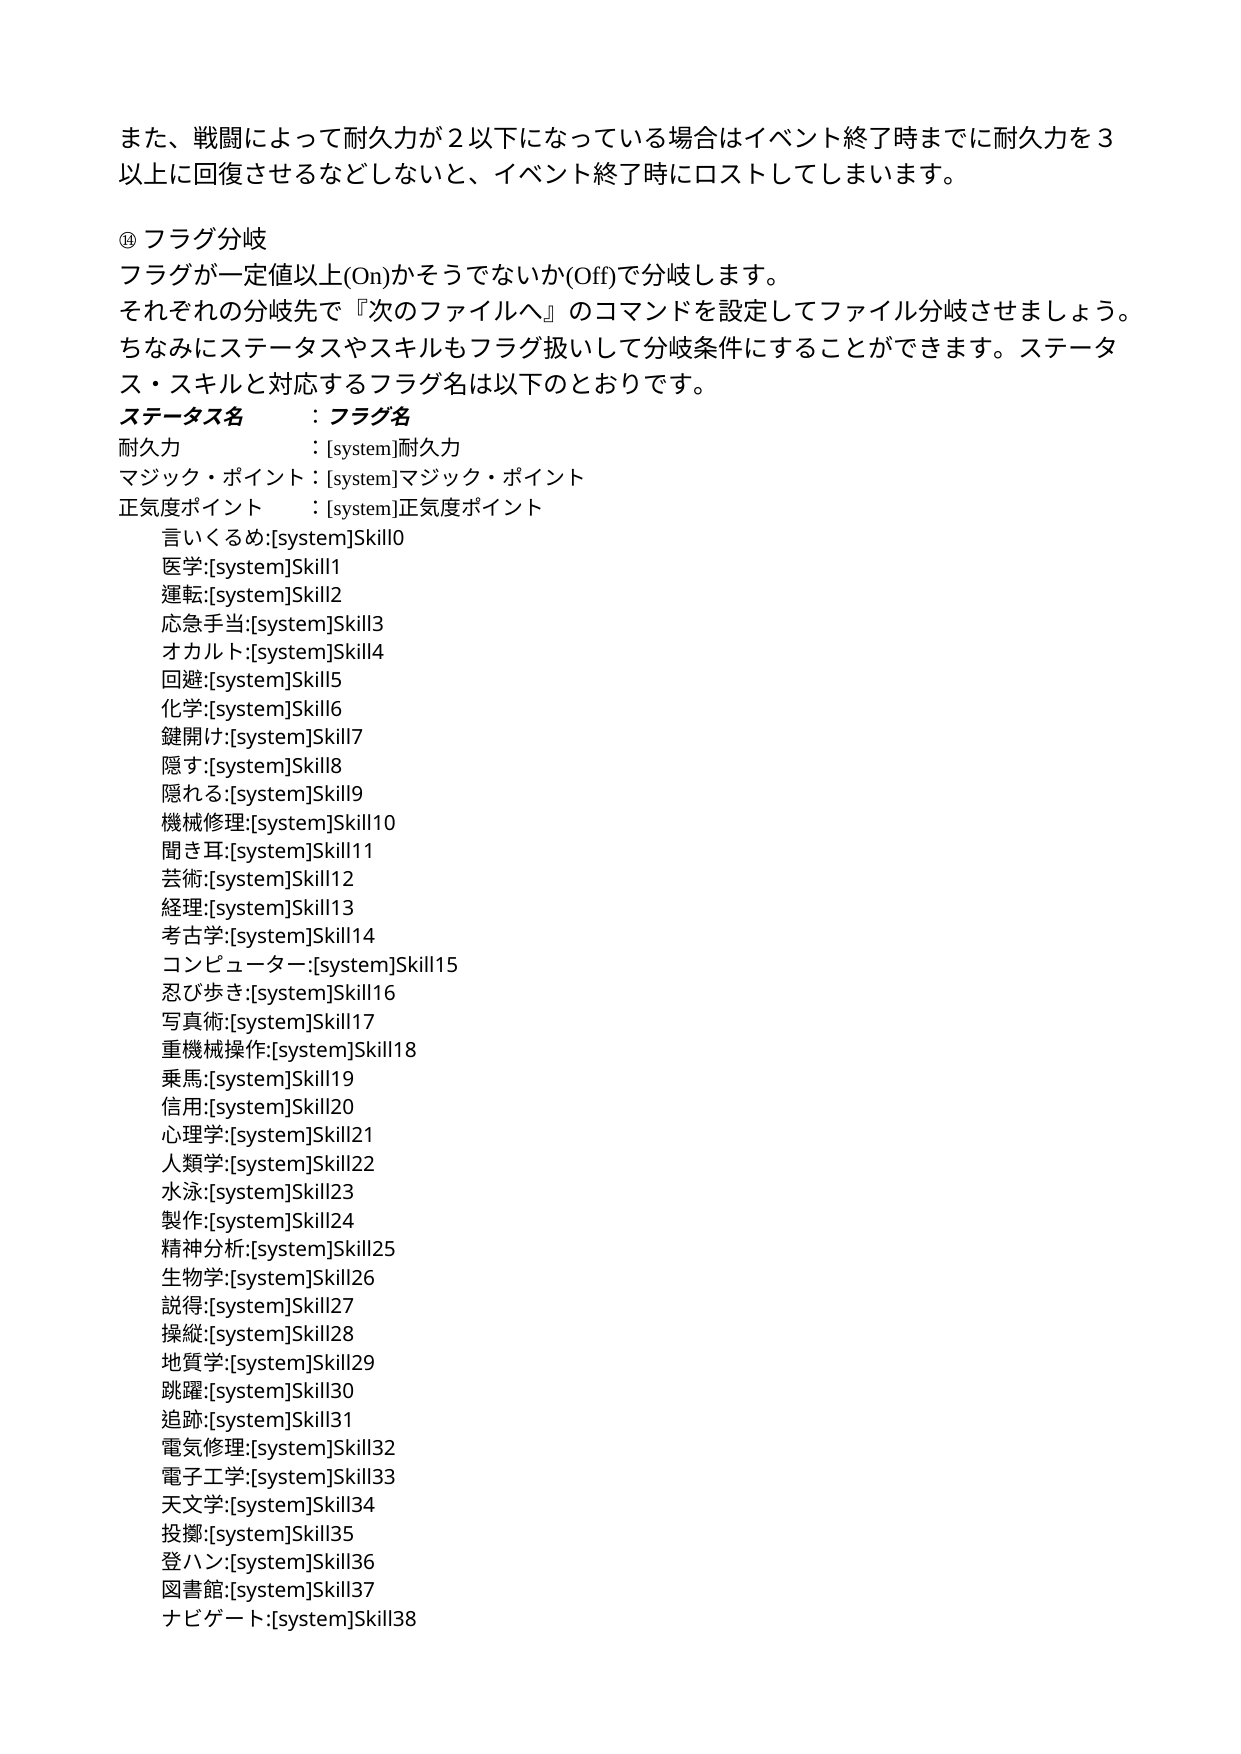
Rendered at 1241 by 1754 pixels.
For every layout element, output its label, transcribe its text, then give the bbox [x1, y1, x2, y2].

text 鍵開け:[system]Skill7 [118, 722, 1122, 751]
text 信用:[system]Skill20 [118, 1092, 1122, 1121]
text 図書館:[system]Skill37 [118, 1576, 1122, 1604]
text 運転:[system]Skill2 [118, 580, 1122, 609]
text 聞き耳:[system]Skill11 [118, 836, 1122, 864]
text 心理学:[system]Skill21 [118, 1121, 1122, 1149]
text 生物学:[system]Skill26 [118, 1263, 1122, 1291]
text フラグが一定値以上(On)かそうでないか(Off)で分岐します。 [118, 256, 1122, 292]
text 製作:[system]Skill24 [118, 1206, 1122, 1234]
text 機械修理:[system]Skill10 [118, 808, 1122, 836]
text 乗馬:[system]Skill19 [118, 1064, 1122, 1092]
text 人類学:[system]Skill22 [118, 1149, 1122, 1177]
text 地質学:[system]Skill29 [118, 1348, 1122, 1376]
text 跳躍:[system]Skill30 [118, 1376, 1122, 1405]
text 投擲:[system]Skill35 [118, 1519, 1122, 1547]
text 隠れる:[system]Skill9 [118, 779, 1122, 808]
text ステータス名 ：フラグ名 [118, 401, 1122, 431]
text また、戦闘によって耐久力が２以下になっている場合はイベント終了時までに耐久力を３以上に回復させるなどしないと、イベント終了時にロストしてしまいます。 [118, 118, 1122, 191]
text 応急手当:[system]Skill3 [118, 609, 1122, 637]
text 言いくるめ:[system]Skill0 [118, 521, 1122, 552]
text 正気度ポイント ：[system]正気度ポイント [118, 491, 1122, 521]
text 忍び歩き:[system]Skill16 [118, 978, 1122, 1007]
text ナビゲート:[system]Skill38 [118, 1604, 1122, 1632]
text 説得:[system]Skill27 [118, 1291, 1122, 1319]
text 追跡:[system]Skill31 [118, 1405, 1122, 1433]
text 天文学:[system]Skill34 [118, 1490, 1122, 1519]
text 電子工学:[system]Skill33 [118, 1462, 1122, 1490]
text それぞれの分岐先で『次のファイルへ』のコマンドを設定してファイル分岐させましょう。 [118, 292, 1122, 328]
text 隠す:[system]Skill8 [118, 751, 1122, 779]
text 水泳:[system]Skill23 [118, 1177, 1122, 1206]
text ⑭フラグ分岐 [118, 219, 1122, 256]
text 精神分析:[system]Skill25 [118, 1234, 1122, 1263]
text マジック・ポイント：[system]マジック・ポイント [118, 461, 1122, 491]
text 医学:[system]Skill1 [118, 552, 1122, 580]
text 回避:[system]Skill5 [118, 666, 1122, 694]
text ちなみにステータスやスキルもフラグ扱いして分岐条件にすることができます。ステータス・スキルと対応するフラグ名は以下のとおりです。 [118, 328, 1122, 401]
text 経理:[system]Skill13 [118, 893, 1122, 921]
text 電気修理:[system]Skill32 [118, 1433, 1122, 1462]
text 考古学:[system]Skill14 [118, 921, 1122, 950]
text 耐久力 ：[system]耐久力 [118, 431, 1122, 461]
text 芸術:[system]Skill12 [118, 864, 1122, 893]
text 化学:[system]Skill6 [118, 694, 1122, 722]
text 重機械操作:[system]Skill18 [118, 1035, 1122, 1064]
text オカルト:[system]Skill4 [118, 637, 1122, 666]
text 登ハン:[system]Skill36 [118, 1547, 1122, 1576]
text コンピューター:[system]Skill15 [118, 950, 1122, 978]
text 写真術:[system]Skill17 [118, 1007, 1122, 1035]
text 操縦:[system]Skill28 [118, 1319, 1122, 1348]
